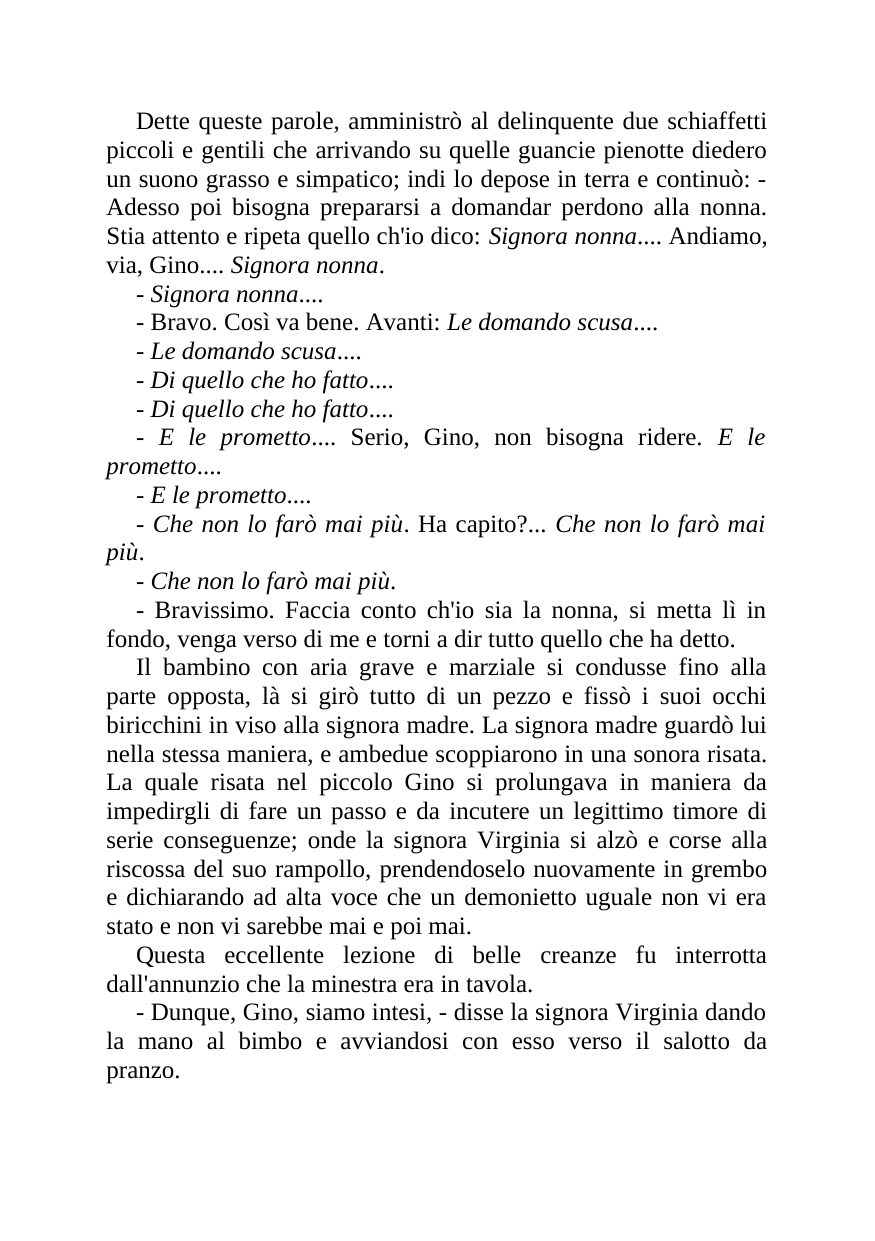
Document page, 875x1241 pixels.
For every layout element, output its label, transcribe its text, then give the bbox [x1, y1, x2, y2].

text - Di quello che ho fatto.... [106, 365, 768, 394]
text - Bravo. Così va bene. Avanti: Le domando scusa.... [106, 307, 768, 336]
text Questa eccellente lezione di belle creanze fu interrotta dall'annunzio che la minestra era in tavola. [106, 940, 768, 997]
text - Di quello che ho fatto.... [106, 394, 768, 422]
text Il bambino con aria grave e marziale si condusse fino alla parte opposta, là si girò tutto di un pezzo e fissò i suoi occhi biricchini in viso alla signora madre. La signora madre guardò lui nella stessa maniera, e ambedue scoppiarono in una sonora risata. La quale risata nel piccolo Gino si prolungava in maniera da impedirgli di fare un passo e da incutere un legittimo timore di serie conseguenze; onde la signora Virginia si alzò e corse alla riscossa del suo rampollo, prendendoselo nuovamente in grembo e dichiarando ad alta voce che un demonietto uguale non vi era stato e non vi sarebbe mai e poi mai. [106, 652, 768, 940]
text - Che non lo farò mai più. Ha capito?... Che non lo farò mai più. [106, 509, 768, 566]
text - Bravissimo. Faccia conto ch'io sia la nonna, si metta lì in fondo, venga verso di me e torni a dir tutto quello che ha detto. [106, 595, 768, 652]
text Dette queste parole, amministrò al delinquente due schiaffetti piccoli e gentili che arrivando su quelle guancie pienotte diedero un suono grasso e simpatico; indi lo depose in terra e continuò: - Adesso poi bisogna prepararsi a domandar perdono alla nonna. Stia attento e ripeta quello ch'io dico: Signora nonna.... Andiamo, via, Gino.... Signora nonna. [106, 106, 768, 279]
text - Le domando scusa.... [106, 336, 768, 365]
text - Signora nonna.... [106, 279, 768, 307]
text - Dunque, Gino, siamo intesi, - disse la signora Virginia dando la mano al bimbo e avviandosi con esso verso il salotto da pranzo. [106, 997, 768, 1084]
text - Che non lo farò mai più. [106, 566, 768, 595]
text - E le prometto.... Serio, Gino, non bisogna ridere. E le prometto.... [106, 422, 768, 480]
text - E le prometto.... [106, 480, 768, 509]
